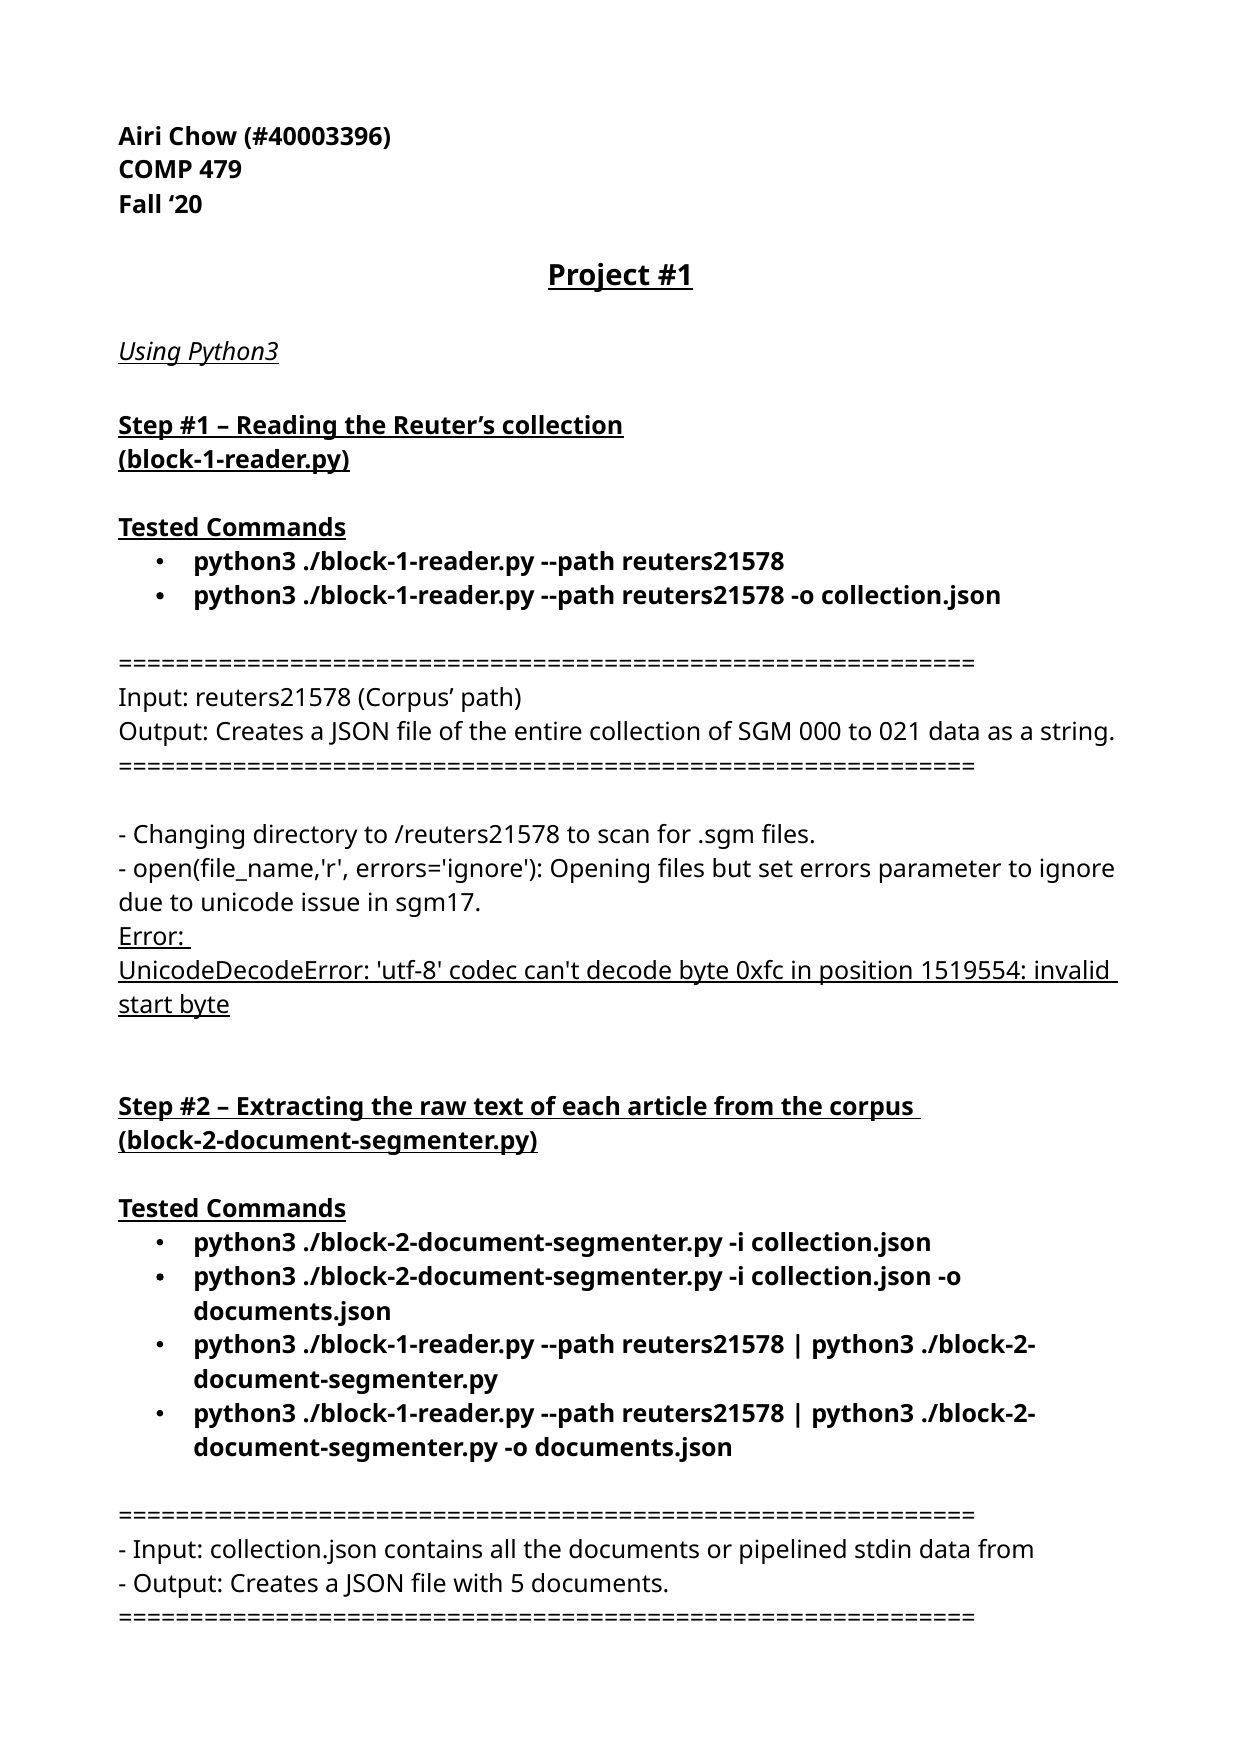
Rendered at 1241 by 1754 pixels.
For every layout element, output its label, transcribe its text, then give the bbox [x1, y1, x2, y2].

text Step #2 – Extracting the raw text of each article from the corpus [118, 1089, 1122, 1123]
list python3 ./block-2-document-segmenter.py -i collection.json -o documents.json [156, 1259, 1122, 1327]
text Error: [118, 918, 1122, 952]
list python3 ./block-1-reader.py --path reuters21578 | python3 ./block-2-document-segmenter.py [156, 1327, 1122, 1395]
text (block-1-reader.py) [118, 442, 1122, 476]
text Output: Creates a JSON file of the entire collection of SGM 000 to 021 data as a string. [118, 714, 1122, 748]
text ============================================================ [118, 1497, 1122, 1532]
text Step #1 – Reading the Reuter’s collection [118, 407, 1122, 442]
text Tested Commands [118, 1191, 1122, 1225]
text - Input: collection.json contains all the documents or pipelined stdin data from [118, 1532, 1122, 1566]
text ============================================================ [118, 1600, 1122, 1634]
list python3 ./block-1-reader.py --path reuters21578 [156, 544, 1122, 578]
text COMP 479 [118, 152, 1122, 186]
list python3 ./block-1-reader.py --path reuters21578 -o collection.json [156, 578, 1122, 612]
text UnicodeDecodeError: 'utf-8' codec can't decode byte 0xfc in position 1519554: invalid start byte [118, 952, 1122, 1021]
text Input: reuters21578 (Corpus’ path) [118, 680, 1122, 714]
text ============================================================ [118, 748, 1122, 782]
text - Output: Creates a JSON file with 5 documents. [118, 1566, 1122, 1600]
text (block-2-document-segmenter.py) [118, 1123, 1122, 1157]
list python3 ./block-2-document-segmenter.py -i collection.json [156, 1225, 1122, 1259]
text Airi Chow (#40003396) [118, 118, 1122, 152]
text Fall ‘20 [118, 186, 1122, 220]
text Using Python3 [118, 334, 1122, 368]
text - Changing directory to /reuters21578 to scan for .sgm files. [118, 816, 1122, 850]
text Project #1 [118, 254, 1122, 294]
text Tested Commands [118, 510, 1122, 544]
text ============================================================ [118, 646, 1122, 680]
text - open(file_name,'r', errors='ignore'): Opening files but set errors parameter to ignore due to unicode issue in sgm17. [118, 850, 1122, 918]
list python3 ./block-1-reader.py --path reuters21578 | python3 ./block-2-document-segmenter.py -o documents.json [156, 1395, 1122, 1463]
